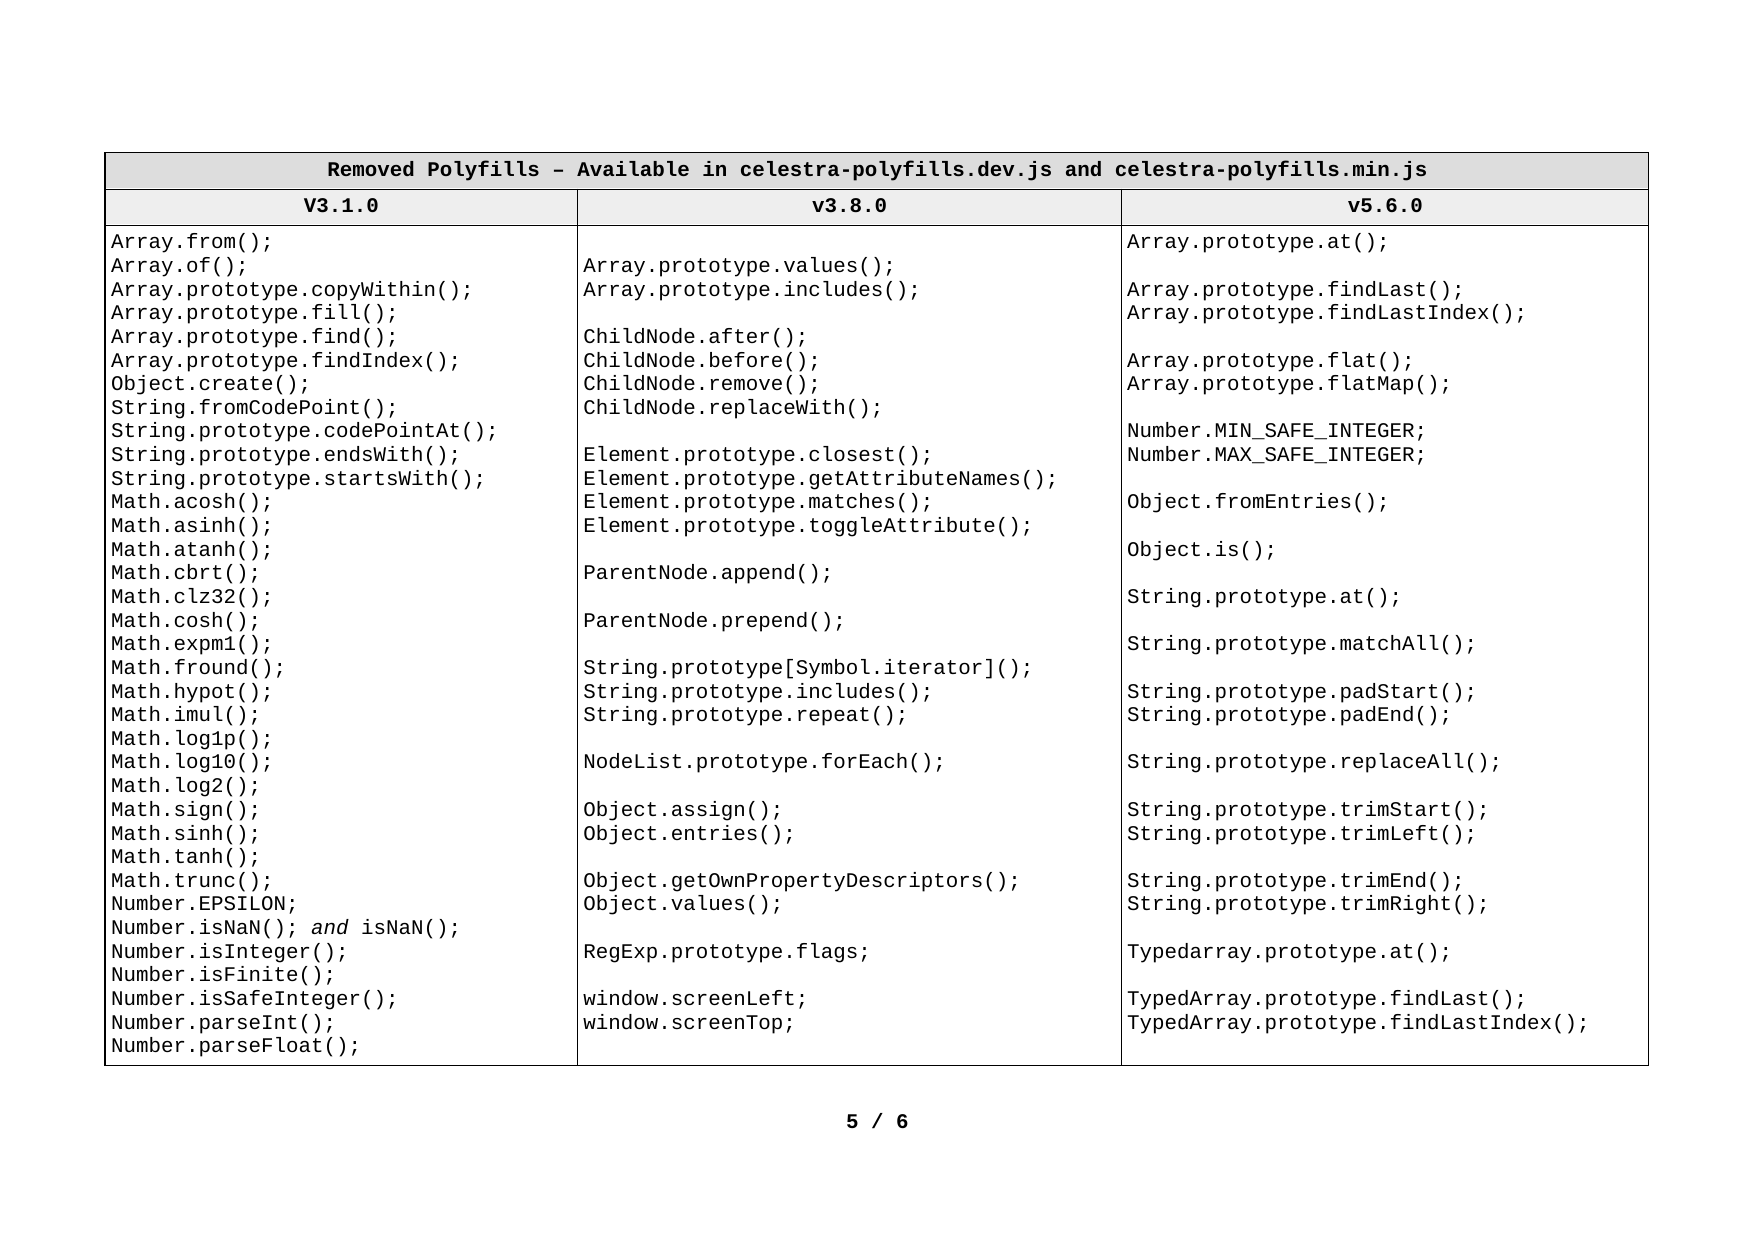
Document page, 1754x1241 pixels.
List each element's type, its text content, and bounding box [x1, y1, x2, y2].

table_cell Array.from(); Array.of(); Array.prototype.copyWithin(); Array.prototype.fill(); Array.prototype.find(); Array.prototype.findIndex(); Object.create(); String.fromCodePoint(); String.prototype.codePointAt(); String.prototype.endsWith(); String.prototype.startsWith(); Math.acosh(); Math.asinh(); Math.atanh(); Math.cbrt(); Math.clz32(); Math.cosh(); Math.expm1(); Math.fround(); Math.hypot(); Math.imul(); Math.log1p(); Math.log10(); Math.log2(); Math.sign(); Math.sinh(); Math.tanh(); Math.trunc(); Number.EPSILON; Number.isNaN(); and isNaN(); Number.isInteger(); Number.isFinite(); Number.isSafeInteger(); Number.parseInt(); Number.parseFloat(); [106, 226, 577, 1065]
table_cell Array.prototype.at(); Array.prototype.findLast(); Array.prototype.findLastIndex(); Array.prototype.flat(); Array.prototype.flatMap(); Number.MIN_SAFE_INTEGER; Number.MAX_SAFE_INTEGER; Object.fromEntries(); Object.is(); String.prototype.at(); String.prototype.matchAll(); String.prototype.padStart(); String.prototype.padEnd(); String.prototype.replaceAll(); String.prototype.trimStart(); String.prototype.trimLeft(); String.prototype.trimEnd(); String.prototype.trimRight(); Typedarray.prototype.at(); TypedArray.prototype.findLast(); TypedArray.prototype.findLastIndex(); [1122, 226, 1648, 1065]
table_cell v5.6.0 [1122, 190, 1648, 224]
table_cell Array.prototype.values(); Array.prototype.includes(); ChildNode.after(); ChildNode.before(); ChildNode.remove(); ChildNode.replaceWith(); Element.prototype.closest(); Element.prototype.getAttributeNames(); Element.prototype.matches(); Element.prototype.toggleAttribute(); ParentNode.append(); ParentNode.prepend(); String.prototype[Symbol.iterator](); String.prototype.includes(); String.prototype.repeat(); NodeList.prototype.forEach(); Object.assign(); Object.entries(); Object.getOwnPropertyDescriptors(); Object.values(); RegExp.prototype.flags; window.screenLeft; window.screenTop; [578, 226, 1121, 1065]
table_cell v3.8.0 [578, 190, 1121, 224]
table_cell V3.1.0 [106, 190, 577, 224]
table_header Removed Polyfills – Available in celestra-polyfills.dev.js and celestra-polyfills.min.js [106, 153, 1648, 188]
